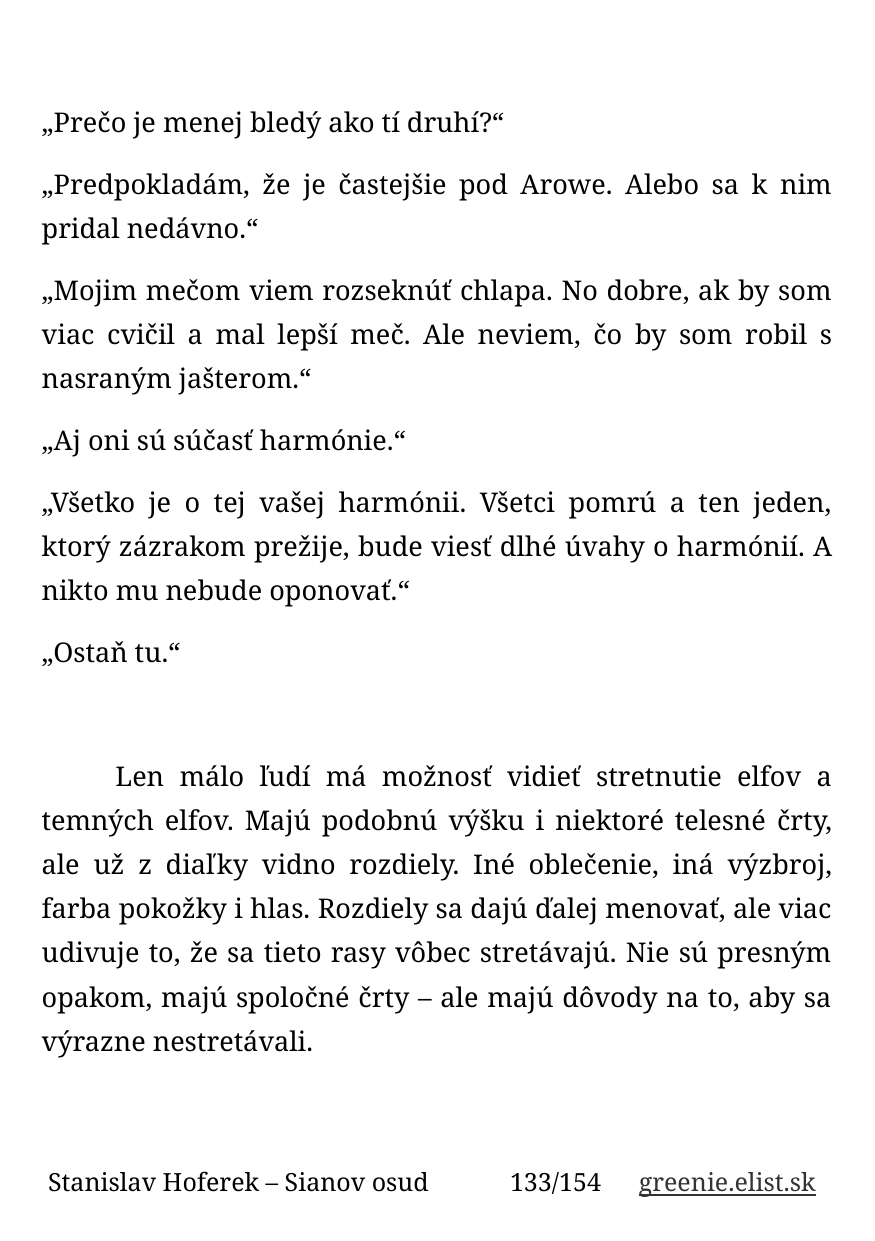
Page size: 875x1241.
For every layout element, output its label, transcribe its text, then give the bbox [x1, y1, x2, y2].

text „Všetko je o tej vašej harmónii. Všetci pomrú a ten jeden, ktorý zázrakom prežije, bude viesť dlhé úvahy o harmónií. A nikto mu nebude oponovať.“ [41, 483, 833, 608]
text „Prečo je menej bledý ako tí druhí?“ [41, 103, 833, 140]
text „Mojim mečom viem rozseknúť chlapa. No dobre, ak by som viac cvičil a mal lepší meč. Ale neviem, čo by som robil s nasraným jašterom.“ [41, 271, 833, 396]
text „Predpokladám, že je častejšie pod Arowe. Alebo sa k nim pridal nedávno.“ [41, 165, 833, 246]
text „Aj oni sú súčasť harmónie.“ [41, 421, 833, 458]
text Len málo ľudí má možnosť vidieť stretnutie elfov a temných elfov. Majú podobnú výšku i niektoré telesné črty, ale už z diaľky vidno rozdiely. Iné oblečenie, iná výzbroj, farba pokožky i hlas. Rozdiely sa dajú ďalej menovať, ale viac udivuje to, že sa tieto rasy vôbec stretávajú. Nie sú presným opakom, majú spoločné črty – ale majú dôvody na to, aby sa výrazne nestretávali. [41, 757, 833, 1059]
text „Ostaň tu.“ [41, 633, 833, 670]
